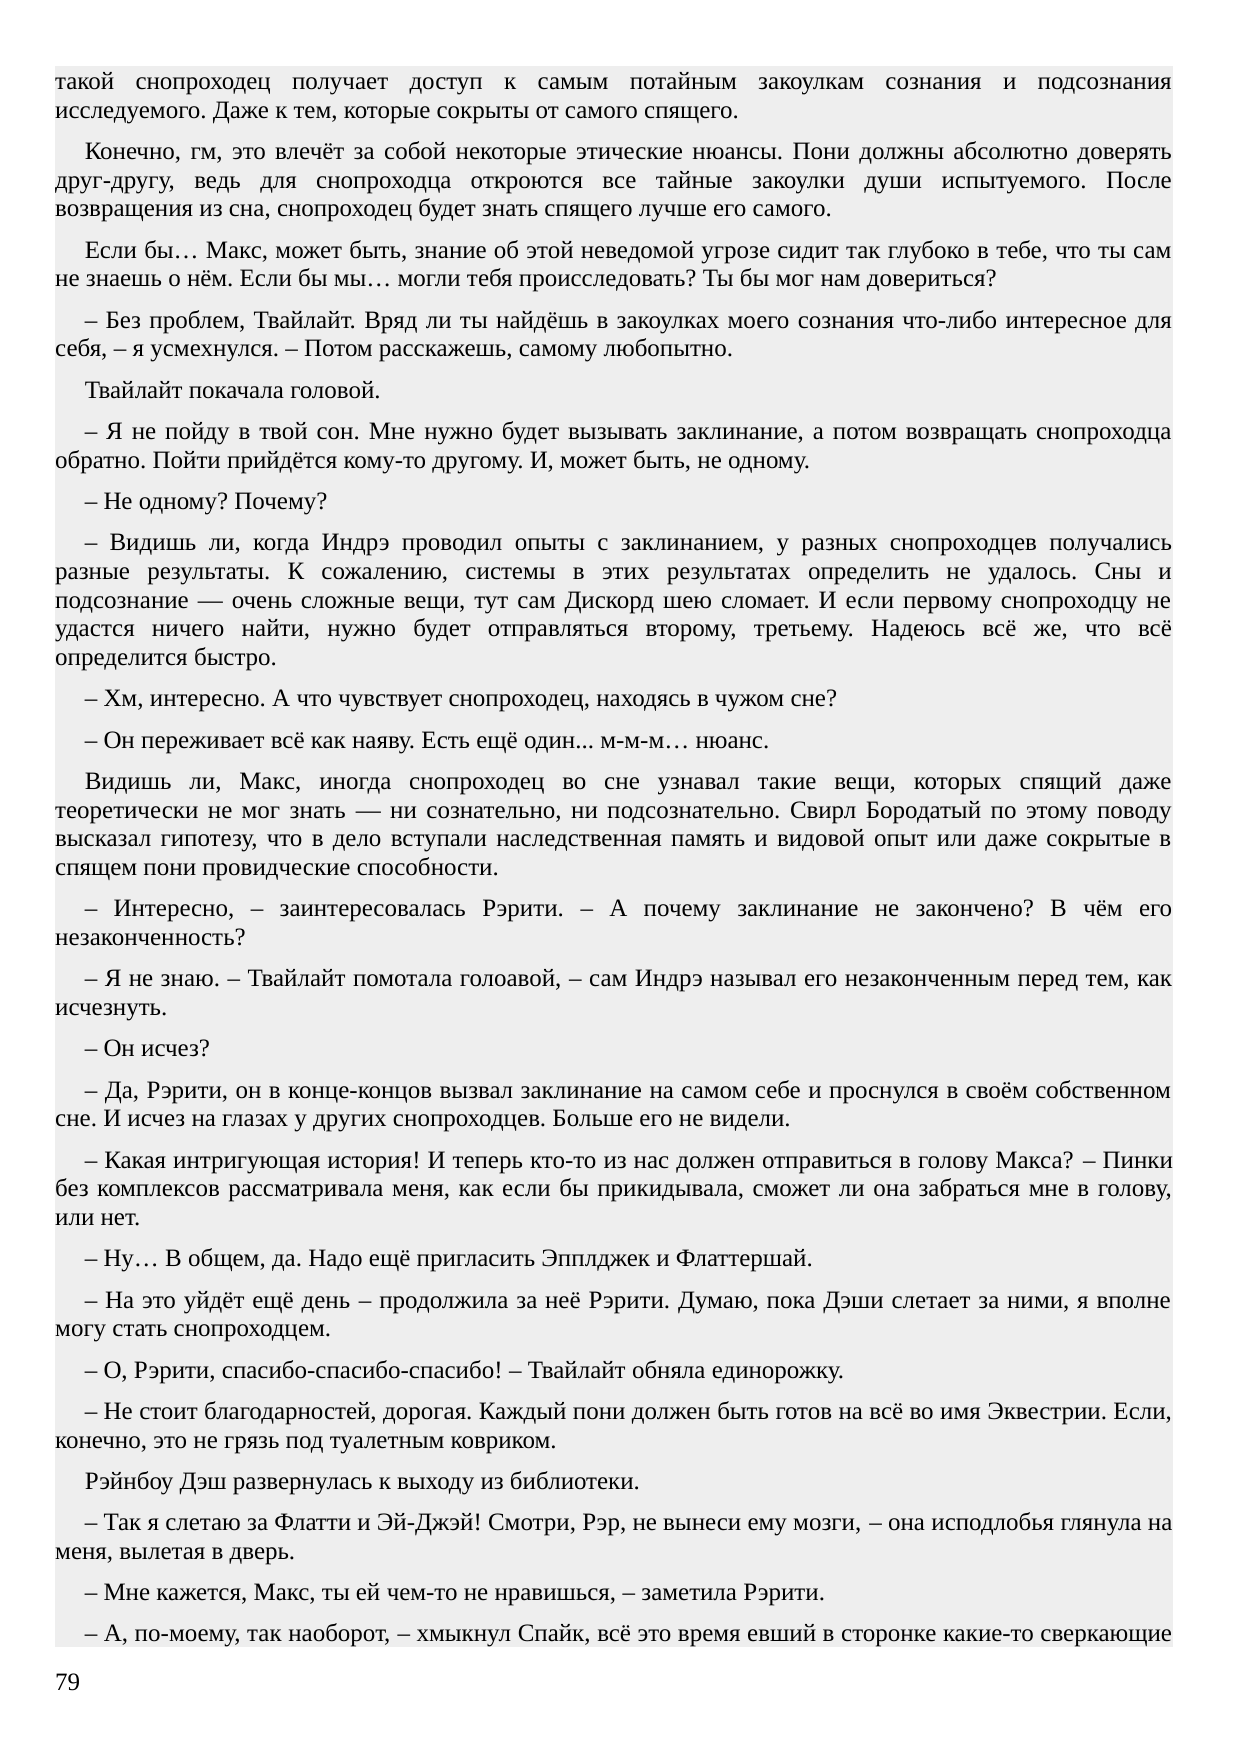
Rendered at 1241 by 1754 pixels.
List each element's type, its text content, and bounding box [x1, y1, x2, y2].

text – Без проблем, Твайлайт. Вряд ли ты найдёшь в закоулках моего сознания что-либо интересное для себя, – я усмехнулся. – Потом расскажешь, самому любопытно. [55, 305, 1173, 362]
text – Интересно, – заинтересовалась Рэрити. – А почему заклинание не закончено? В чём его незаконченность? [55, 893, 1173, 951]
text – Ну… В общем, да. Надо ещё пригласить Эпплджек и Флаттершай. [55, 1243, 1173, 1272]
text – Не стоит благодарностей, дорогая. Каждый пони должен быть готов на всё во имя Эквестрии. Если, конечно, это не грязь под туалетным ковриком. [55, 1396, 1173, 1453]
text Видишь ли, Макс, иногда снопроходец во сне узнавал такие вещи, которых спящий даже теоретически не мог знать — ни сознательно, ни подсознательно. Свирл Бородатый по этому поводу высказал гипотезу, что в дело вступали наследственная память и видовой опыт или даже сокрытые в спящем пони провидческие способности. [55, 766, 1173, 881]
text – Хм, интересно. А что чувствует снопроходец, находясь в чужом сне? [55, 683, 1173, 712]
text – Я не знаю. – Твайлайт помотала голоавой, – сам Индрэ называл его незаконченным перед тем, как исчезнуть. [55, 963, 1173, 1021]
text Твайлайт покачала головой. [55, 375, 1173, 403]
text – Мне кажется, Макс, ты ей чем-то не нравишься, – заметила Рэрити. [55, 1577, 1173, 1606]
text – Видишь ли, когда Индрэ проводил опыты с заклинанием, у разных снопроходцев получались разные результаты. К сожалению, системы в этих результатах определить не удалось. Сны и подсознание — очень сложные вещи, тут сам Дискорд шею сломает. И если первому снопроходцу не удастся ничего найти, нужно будет отправляться второму, третьему. Надеюсь всё же, что всё определится быстро. [55, 527, 1173, 671]
text – Он исчез? [55, 1033, 1173, 1062]
text – Так я слетаю за Флатти и Эй-Джэй! Смотри, Рэр, не вынеси ему мозги, – она исподлобья глянула на меня, вылетая в дверь. [55, 1507, 1173, 1565]
text Рэйнбоу Дэш развернулась к выходу из библиотеки. [55, 1466, 1173, 1495]
text – Какая интригующая история! И теперь кто-то из нас должен отправиться в голову Макса? – Пинки без комплексов рассматривала меня, как если бы прикидывала, сможет ли она забраться мне в голову, или нет. [55, 1145, 1173, 1231]
text – Да, Рэрити, он в конце-концов вызвал заклинание на самом себе и проснулся в своём собственном сне. И исчез на глазах у других снопроходцев. Больше его не видели. [55, 1075, 1173, 1132]
text – На это уйдёт ещё день – продолжила за неё Рэрити. Думаю, пока Дэши слетает за ними, я вполне могу стать снопроходцем. [55, 1285, 1173, 1342]
text такой снопроходец получает доступ к самым потайным закоулкам сознания и подсознания исследуемого. Даже к тем, которые сокрыты от самого спящего. [55, 66, 1173, 123]
text – О, Рэрити, спасибо-спасибо-спасибо! – Твайлайт обняла единорожку. [55, 1355, 1173, 1383]
text – Он переживает всё как наяву. Есть ещё один... м-м-м… нюанс. [55, 725, 1173, 753]
text Если бы… Макс, может быть, знание об этой неведомой угрозе сидит так глубоко в тебе, что ты сам не знаешь о нём. Если бы мы… могли тебя происследовать? Ты бы мог нам довериться? [55, 235, 1173, 292]
text – Я не пойду в твой сон. Мне нужно будет вызывать заклинание, а потом возвращать снопроходца обратно. Пойти прийдётся кому-то другому. И, может быть, не одному. [55, 416, 1173, 473]
text – Не одному? Почему? [55, 486, 1173, 515]
text Конечно, гм, это влечёт за собой некоторые этические нюансы. Пони должны абсолютно доверять друг-другу, ведь для снопроходца откроются все тайные закоулки души испытуемого. После возвращения из сна, снопроходец будет знать спящего лучше его самого. [55, 136, 1173, 222]
text – А, по-моему, так наоборот, – хмыкнул Спайк, всё это время евший в сторонке какие-то сверкающие [55, 1618, 1173, 1647]
